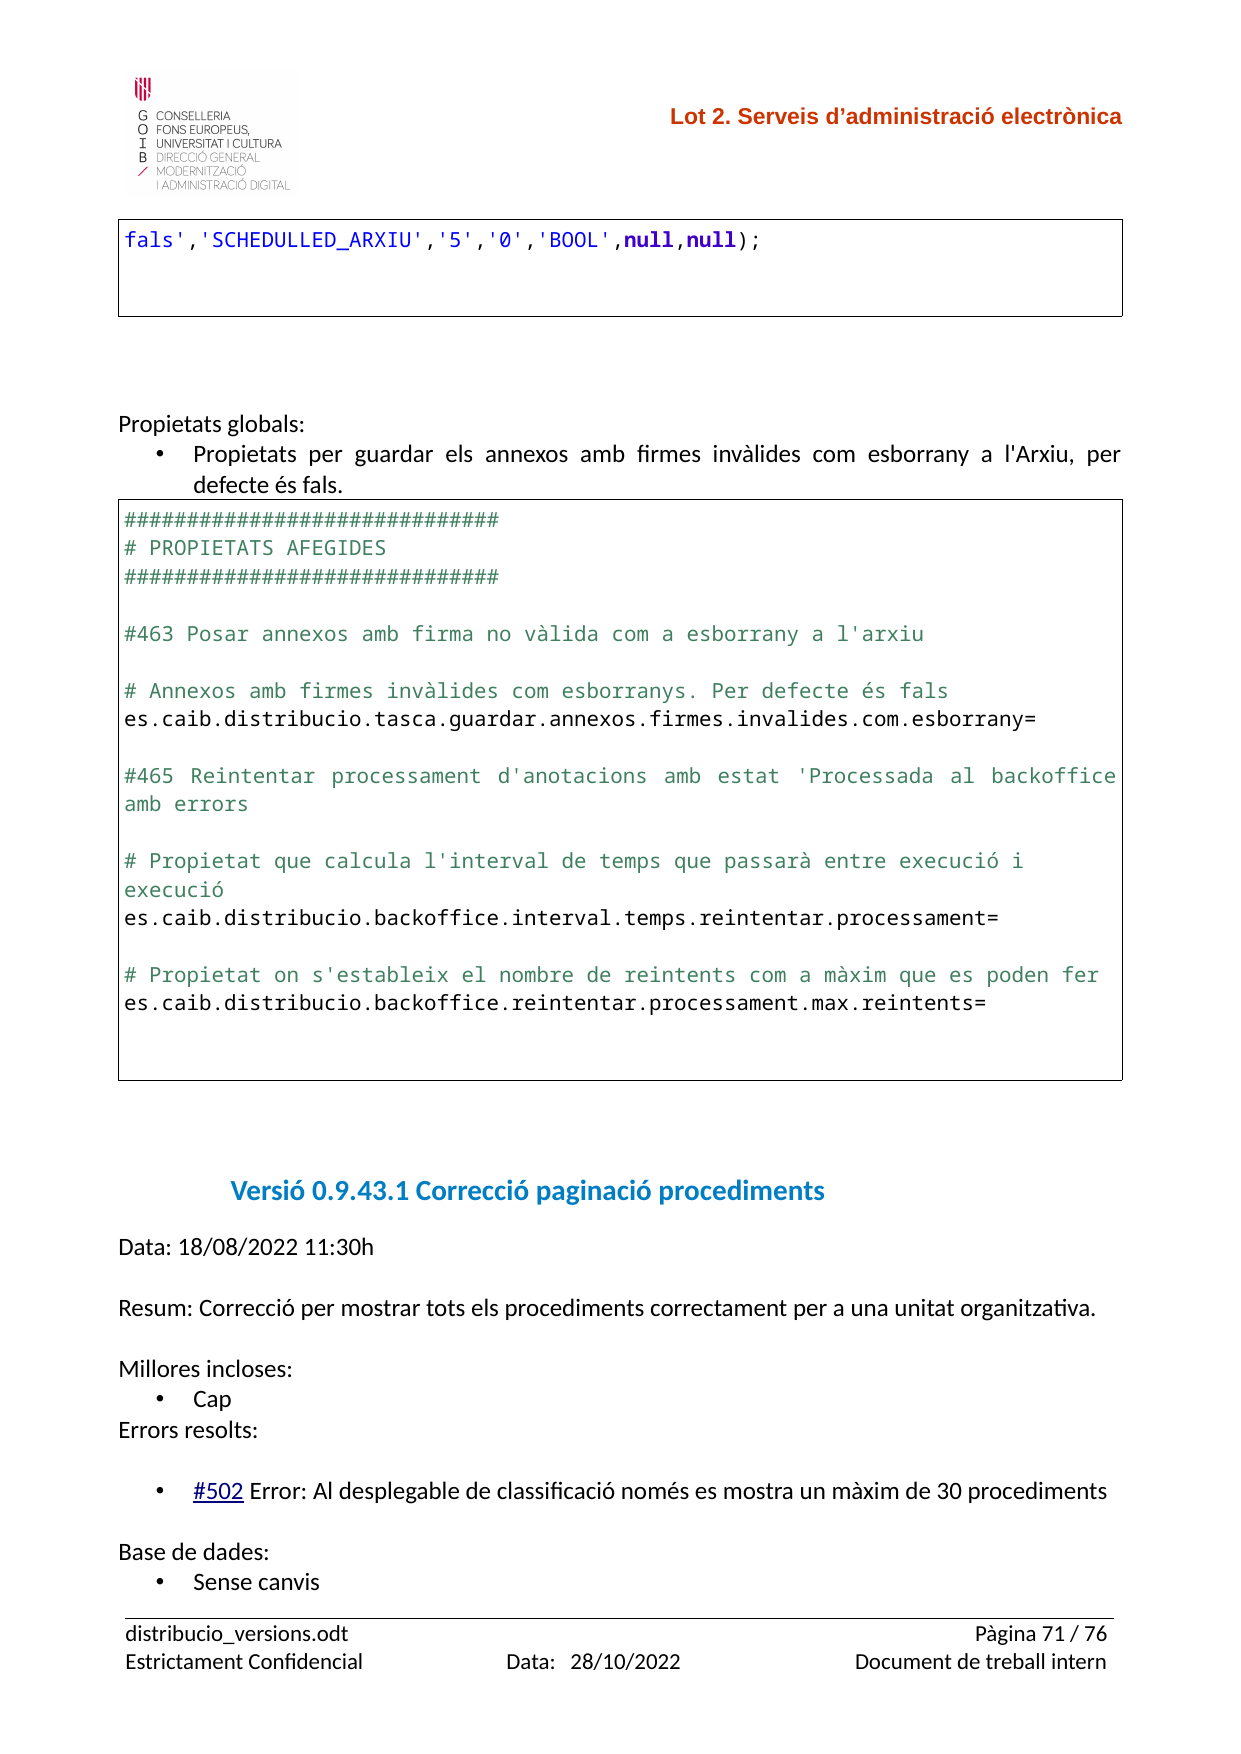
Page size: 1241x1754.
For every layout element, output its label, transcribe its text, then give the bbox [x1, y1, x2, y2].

text Errors resolts: [118, 1414, 1122, 1444]
list Sense canvis [156, 1567, 1122, 1597]
list #502 Error: Al desplegable de classificació només es mostra un màxim de 30 procediments [156, 1475, 1122, 1506]
text Propietats globals: [118, 408, 1122, 438]
subtitle Versió 0.9.43.1 Correcció paginació procediments [153, 1172, 1122, 1207]
text Data: 18/08/2022 11:30h [118, 1231, 1122, 1261]
text Base de dades: [118, 1536, 1122, 1567]
picture [126, 70, 299, 197]
table_header fals','SCHEDULLED_ARXIU','5','0','BOOL',null,null); [119, 220, 1122, 316]
table_header ############################## # PROPIETATS AFEGIDES ############################## #463 Posar annexos amb firma no vàlida com a esborrany a l'arxiu # Annexos amb firmes invàlides com esborranys. Per defecte és fals es.caib.distribucio.tasca.guardar.annexos.firmes.invalides.com.esborrany= #465 Reintentar processament d'anotacions amb estat 'Processada al backoffice amb errors # Propietat que calcula l'interval de temps que passarà entre execució i execució es.caib.distribucio.backoffice.interval.temps.reintentar.processament= # Propietat on s'estableix el nombre de reintents com a màxim que es poden fer es.caib.distribucio.backoffice.reintentar.processament.max.reintents= [119, 500, 1122, 1079]
list Cap [156, 1383, 1122, 1414]
text Millores incloses: [118, 1353, 1122, 1383]
list Propietats per guardar els annexos amb firmes invàlides com esborrany a l'Arxiu, per defecte és fals. [156, 438, 1122, 499]
text Resum: Correcció per mostrar tots els procediments correctament per a una unitat organitzativa. [118, 1292, 1122, 1322]
